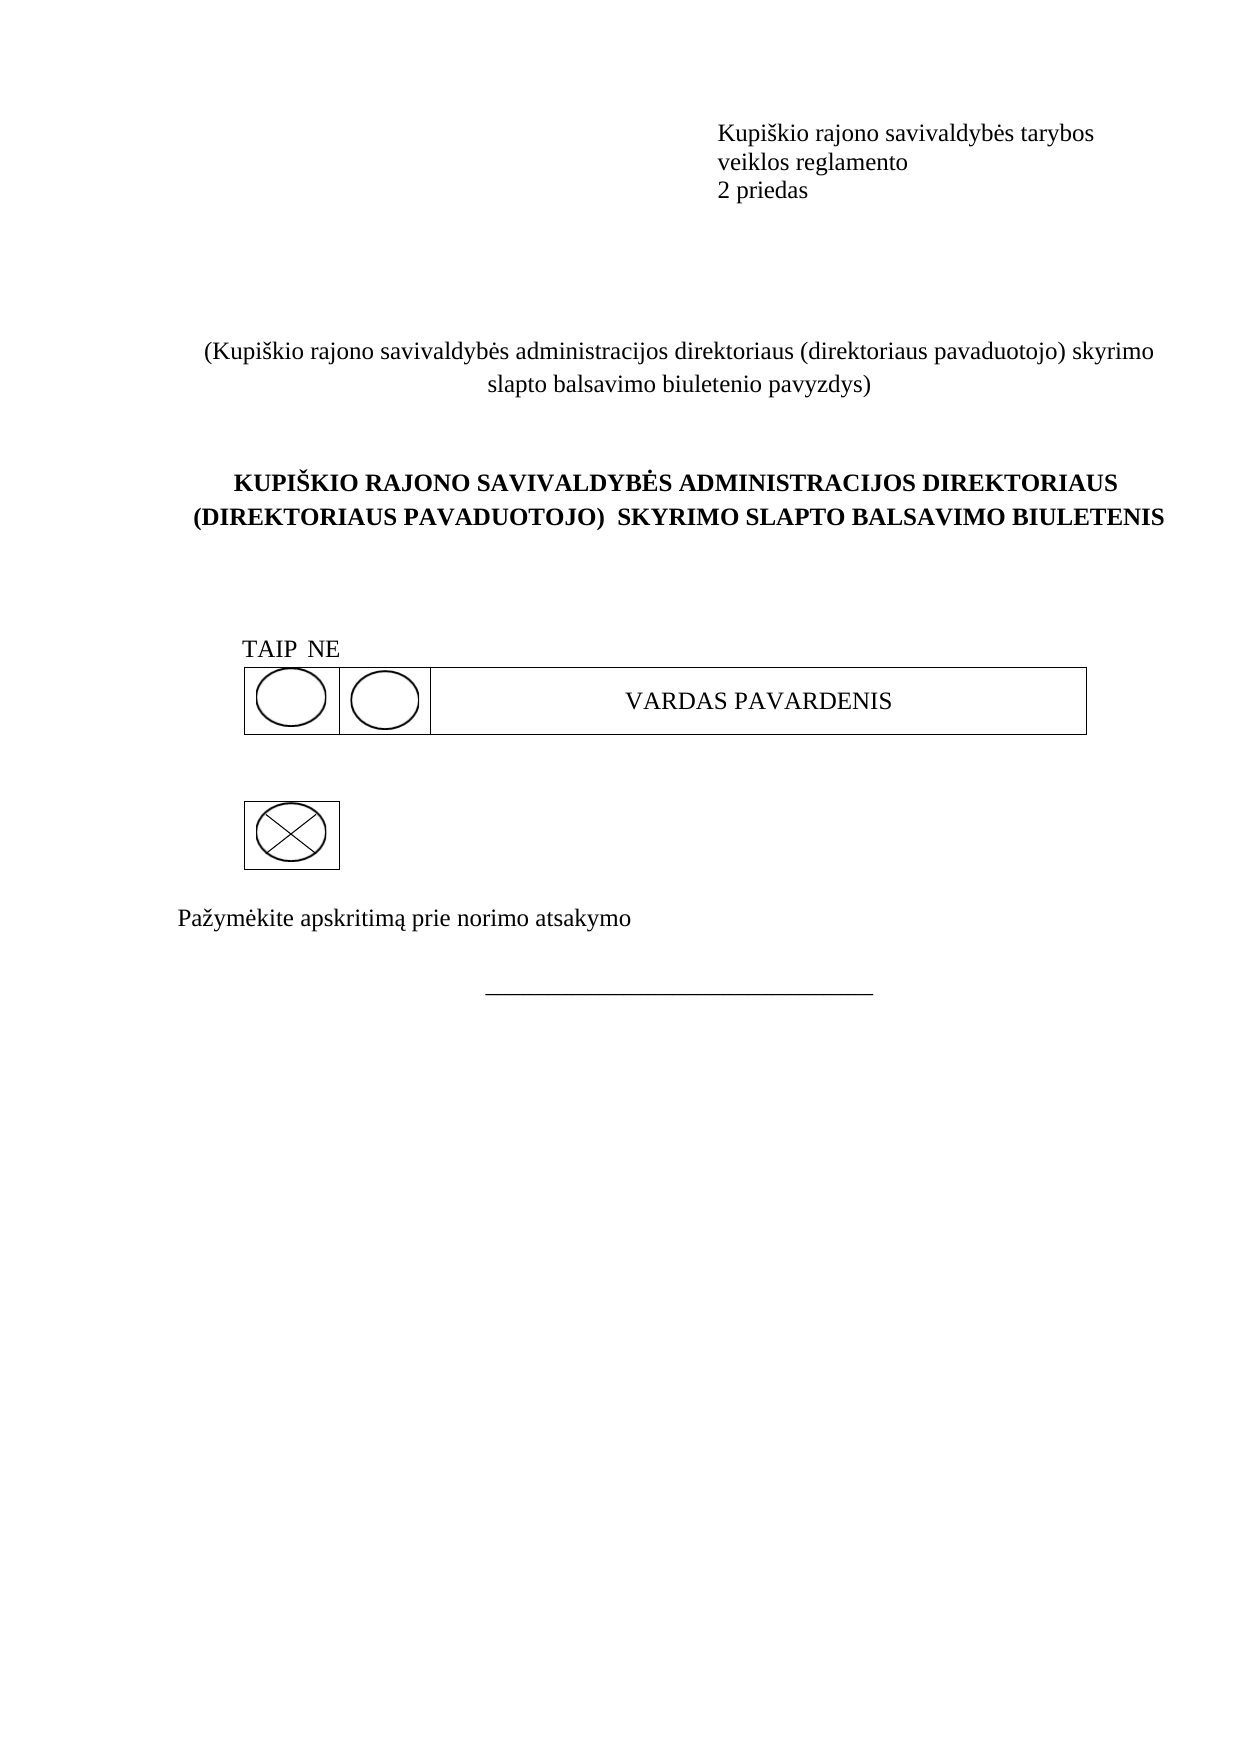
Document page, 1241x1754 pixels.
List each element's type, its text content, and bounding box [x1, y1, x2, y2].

table_header VARDAS PAVARDENIS [431, 668, 1086, 734]
text (Kupiškio rajono savivaldybės administracijos direktoriaus (direktoriaus pavaduotojo) skyrimo slapto balsavimo biuletenio pavyzdys) [177, 336, 1181, 398]
text 2 priedas [717, 176, 1181, 204]
text TAIP NE [177, 634, 1181, 662]
table_header [340, 668, 430, 734]
text veiklos reglamento [717, 147, 1181, 176]
text _______________________________ [177, 969, 1181, 998]
table_header [245, 802, 339, 869]
text Pažymėkite apskritimą prie norimo atsakymo [177, 903, 1181, 932]
text (DIREKTORIAUS PAVADUOTOJO) SKYRIMO SLAPTO BALSAVIMO BIULETENIS [177, 502, 1181, 530]
table_header [245, 668, 339, 734]
text Kupiškio rajono savivaldybės tarybos [717, 118, 1181, 147]
text KUPIŠKIO RAJONO SAVIVALDYBĖS ADMINISTRACIJOS DIREKTORIAUS [177, 468, 1181, 497]
